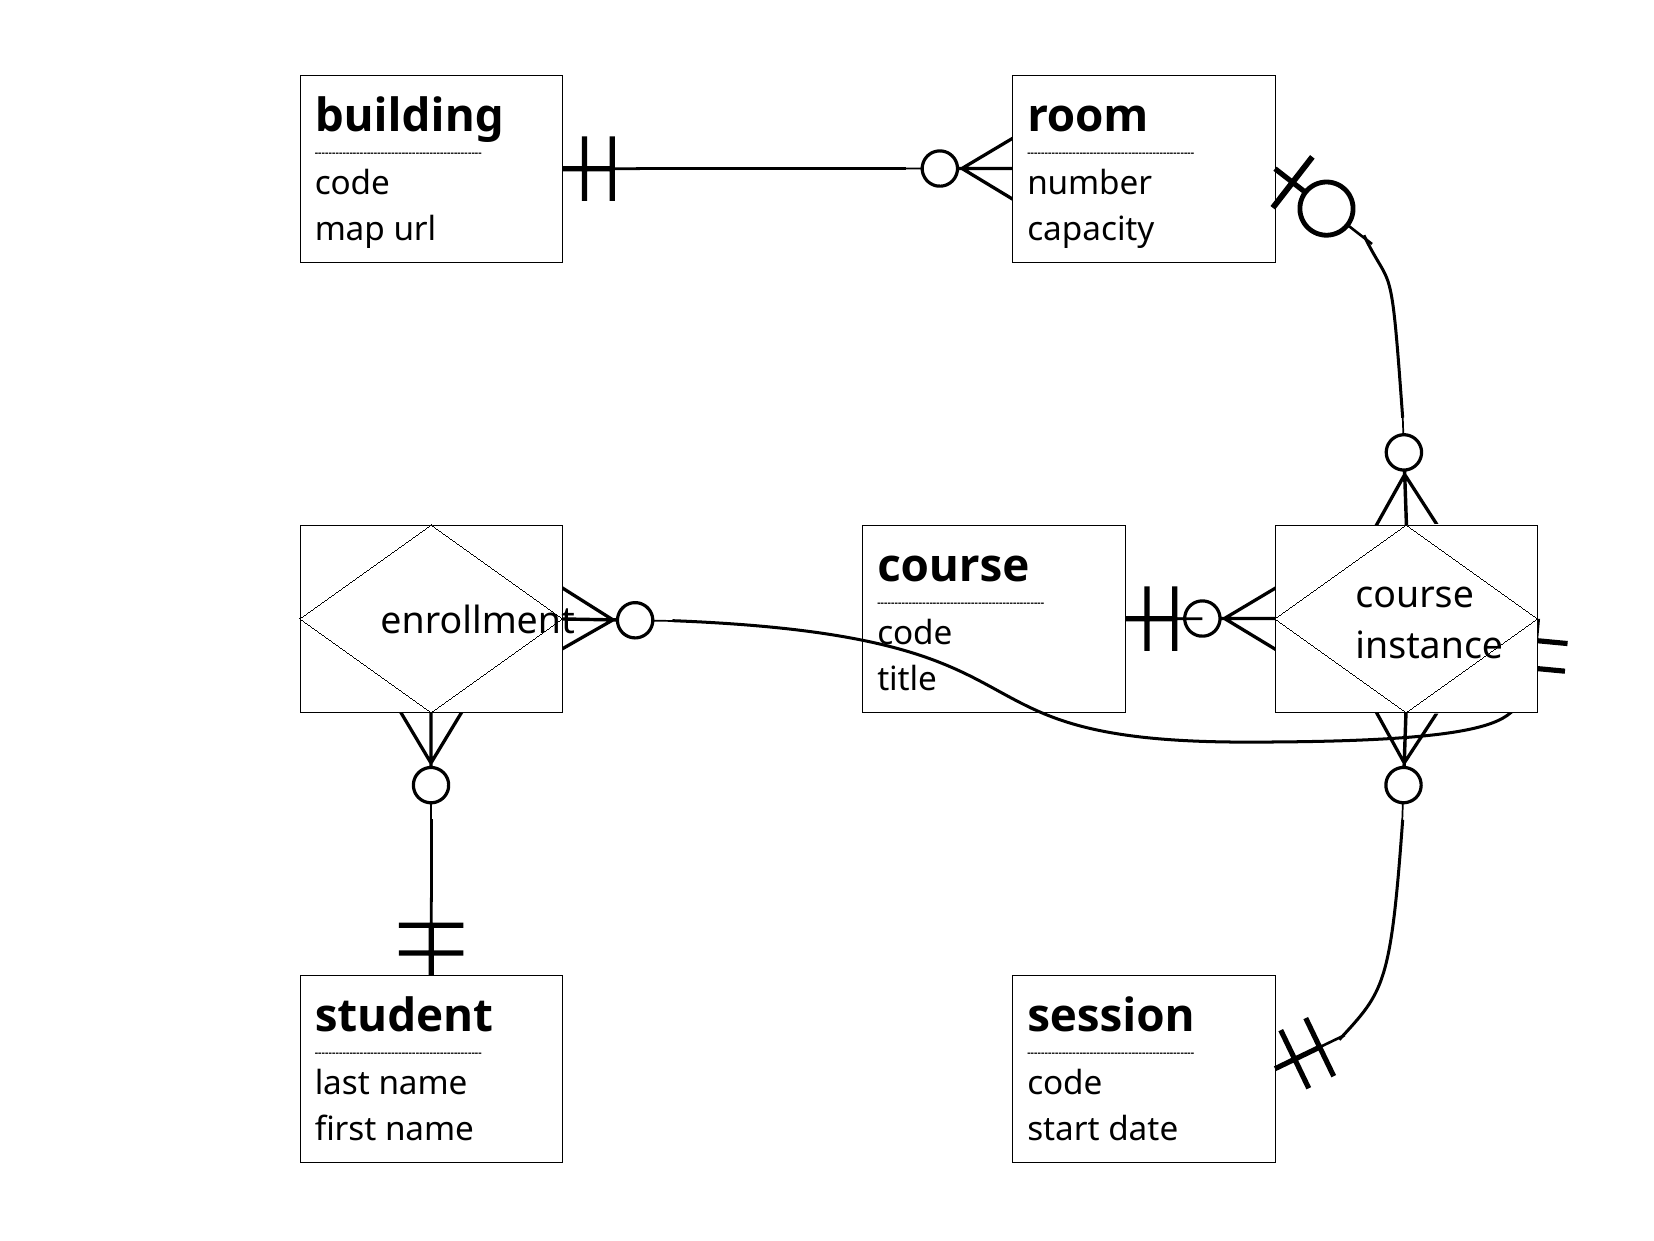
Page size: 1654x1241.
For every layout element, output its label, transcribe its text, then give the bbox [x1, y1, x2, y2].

text_box [1408, 525, 1538, 618]
text_box [1407, 620, 1538, 713]
text_box course instance [1274, 524, 1538, 713]
text_box room ------------------------------------------------ number capacity [1012, 75, 1276, 263]
text_box course ------------------------------------------------ code title [862, 642, 1036, 713]
text_box [1275, 525, 1404, 617]
text_box [433, 620, 563, 713]
text_box enrollment [299, 524, 563, 712]
text_box [1275, 620, 1405, 713]
text_box [300, 620, 429, 713]
text_box [433, 525, 563, 618]
text_box [300, 525, 429, 617]
text_box course ------------------------------------------------ code title [862, 525, 1126, 713]
text_box student ------------------------------------------------ last name first name [300, 975, 563, 1163]
text_box building ------------------------------------------------ code map url [300, 75, 563, 263]
text_box session ------------------------------------------------ code start date [1012, 975, 1276, 1163]
